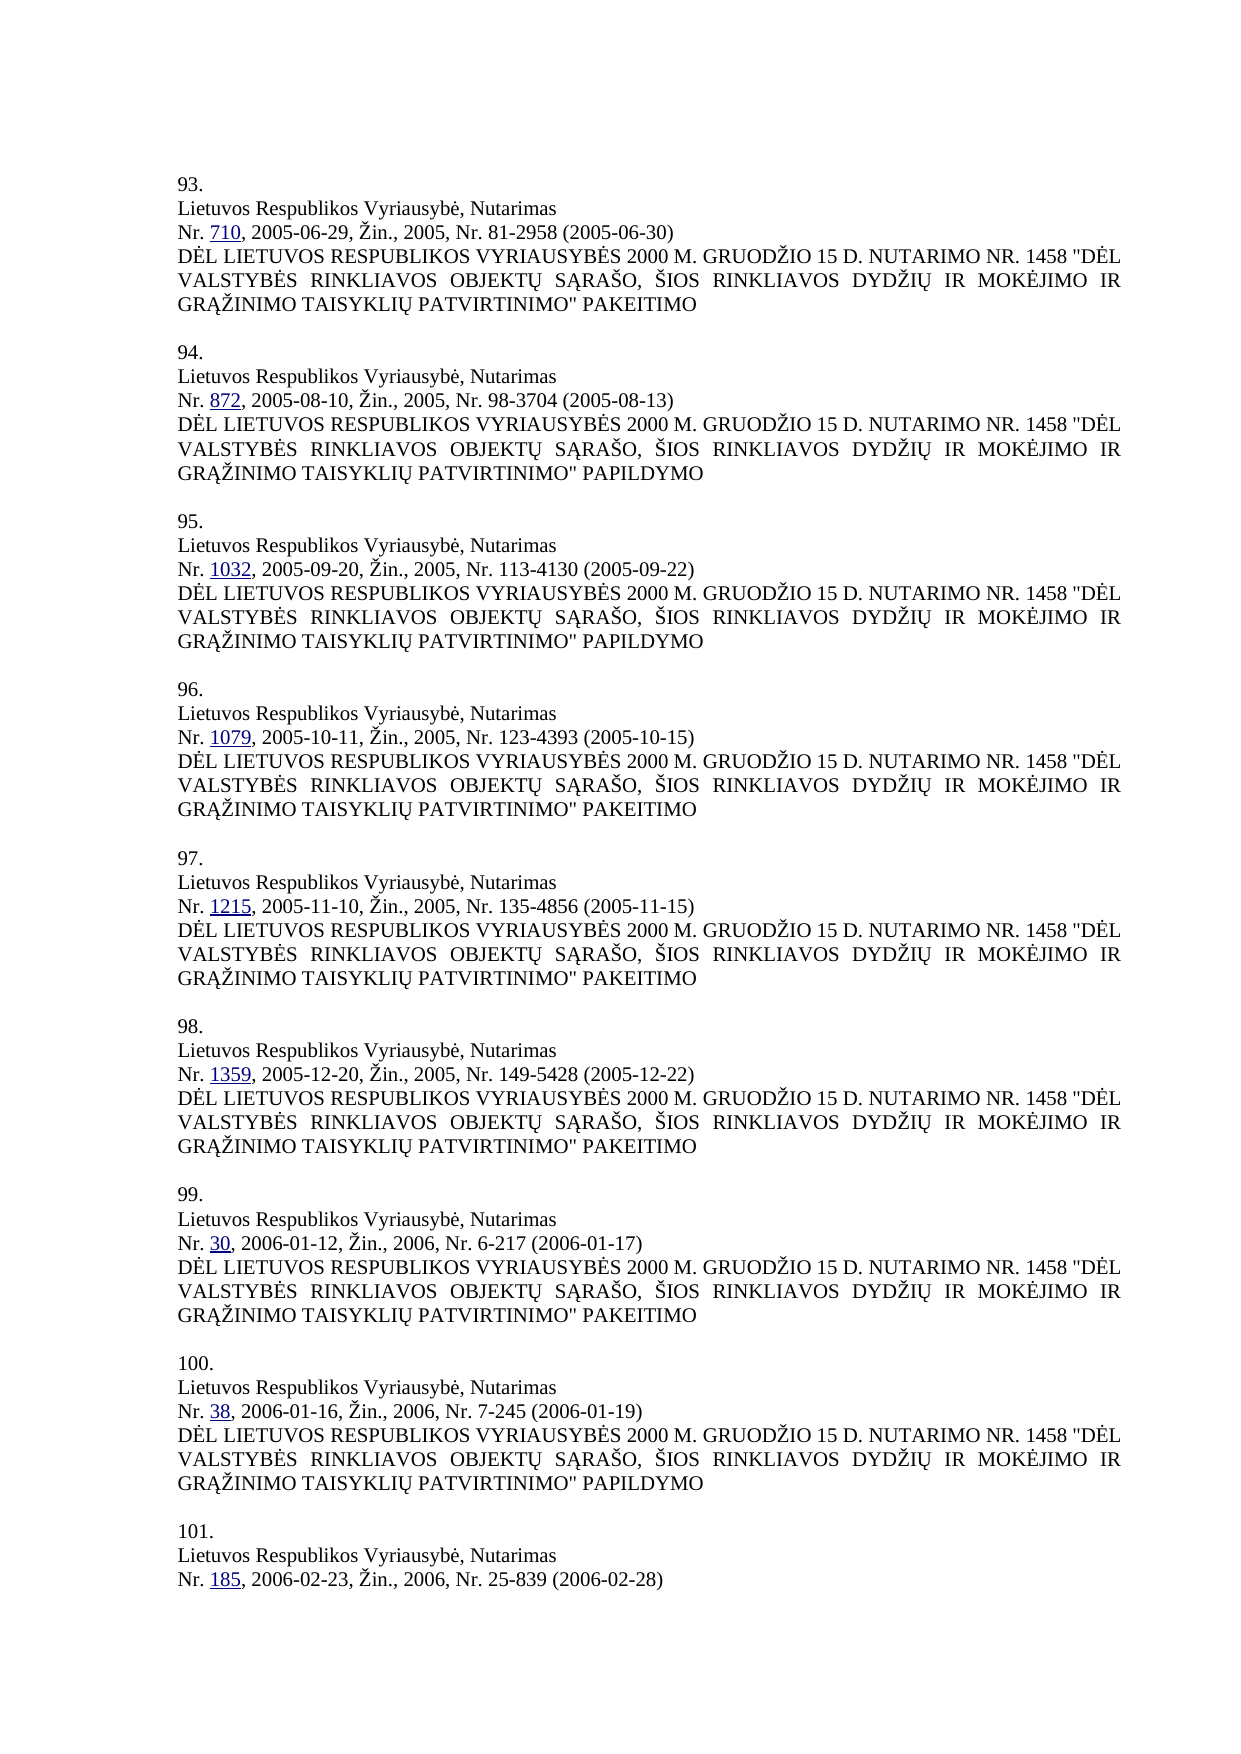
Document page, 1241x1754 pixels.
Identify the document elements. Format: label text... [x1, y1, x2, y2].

text Lietuvos Respublikos Vyriausybė, Nutarimas [177, 1038, 1122, 1062]
text DĖL LIETUVOS RESPUBLIKOS VYRIAUSYBĖS 2000 M. GRUODŽIO 15 D. NUTARIMO NR. 1458 "DĖL VALSTYBĖS RINKLIAVOS OBJEKTŲ SĄRAŠO, ŠIOS RINKLIAVOS DYDŽIŲ IR MOKĖJIMO IR GRĄŽINIMO TAISYKLIŲ PATVIRTINIMO" PAPILDYMO [177, 412, 1122, 484]
text Nr. 1359, 2005-12-20, Žin., 2005, Nr. 149-5428 (2005-12-22) [177, 1062, 1122, 1086]
text DĖL LIETUVOS RESPUBLIKOS VYRIAUSYBĖS 2000 M. GRUODŽIO 15 D. NUTARIMO NR. 1458 "DĖL VALSTYBĖS RINKLIAVOS OBJEKTŲ SĄRAŠO, ŠIOS RINKLIAVOS DYDŽIŲ IR MOKĖJIMO IR GRĄŽINIMO TAISYKLIŲ PATVIRTINIMO" PAPILDYMO [177, 581, 1122, 653]
text DĖL LIETUVOS RESPUBLIKOS VYRIAUSYBĖS 2000 M. GRUODŽIO 15 D. NUTARIMO NR. 1458 "DĖL VALSTYBĖS RINKLIAVOS OBJEKTŲ SĄRAŠO, ŠIOS RINKLIAVOS DYDŽIŲ IR MOKĖJIMO IR GRĄŽINIMO TAISYKLIŲ PATVIRTINIMO" PAKEITIMO [177, 749, 1122, 821]
text Nr. 1079, 2005-10-11, Žin., 2005, Nr. 123-4393 (2005-10-15) [177, 725, 1122, 749]
text 98. [177, 1014, 1122, 1038]
text 101. [177, 1519, 1122, 1543]
text Lietuvos Respublikos Vyriausybė, Nutarimas [177, 1375, 1122, 1399]
text Nr. 1032, 2005-09-20, Žin., 2005, Nr. 113-4130 (2005-09-22) [177, 557, 1122, 581]
text DĖL LIETUVOS RESPUBLIKOS VYRIAUSYBĖS 2000 M. GRUODŽIO 15 D. NUTARIMO NR. 1458 "DĖL VALSTYBĖS RINKLIAVOS OBJEKTŲ SĄRAŠO, ŠIOS RINKLIAVOS DYDŽIŲ IR MOKĖJIMO IR GRĄŽINIMO TAISYKLIŲ PATVIRTINIMO" PAKEITIMO [177, 1086, 1122, 1158]
text Nr. 872, 2005-08-10, Žin., 2005, Nr. 98-3704 (2005-08-13) [177, 388, 1122, 412]
text 93. [177, 172, 1122, 196]
text 96. [177, 677, 1122, 701]
text 99. [177, 1182, 1122, 1206]
text DĖL LIETUVOS RESPUBLIKOS VYRIAUSYBĖS 2000 M. GRUODŽIO 15 D. NUTARIMO NR. 1458 "DĖL VALSTYBĖS RINKLIAVOS OBJEKTŲ SĄRAŠO, ŠIOS RINKLIAVOS DYDŽIŲ IR MOKĖJIMO IR GRĄŽINIMO TAISYKLIŲ PATVIRTINIMO" PAKEITIMO [177, 918, 1122, 990]
text Nr. 185, 2006-02-23, Žin., 2006, Nr. 25-839 (2006-02-28) [177, 1567, 1122, 1591]
text Nr. 30, 2006-01-12, Žin., 2006, Nr. 6-217 (2006-01-17) [177, 1231, 1122, 1254]
text Lietuvos Respublikos Vyriausybė, Nutarimas [177, 869, 1122, 894]
text DĖL LIETUVOS RESPUBLIKOS VYRIAUSYBĖS 2000 M. GRUODŽIO 15 D. NUTARIMO NR. 1458 "DĖL VALSTYBĖS RINKLIAVOS OBJEKTŲ SĄRAŠO, ŠIOS RINKLIAVOS DYDŽIŲ IR MOKĖJIMO IR GRĄŽINIMO TAISYKLIŲ PATVIRTINIMO" PAKEITIMO [177, 1254, 1122, 1327]
text Nr. 1215, 2005-11-10, Žin., 2005, Nr. 135-4856 (2005-11-15) [177, 894, 1122, 918]
text Lietuvos Respublikos Vyriausybė, Nutarimas [177, 701, 1122, 725]
text 100. [177, 1351, 1122, 1375]
text 94. [177, 340, 1122, 364]
text Nr. 710, 2005-06-29, Žin., 2005, Nr. 81-2958 (2005-06-30) [177, 220, 1122, 244]
text 95. [177, 509, 1122, 533]
text Lietuvos Respublikos Vyriausybė, Nutarimas [177, 1206, 1122, 1231]
text Lietuvos Respublikos Vyriausybė, Nutarimas [177, 533, 1122, 557]
text DĖL LIETUVOS RESPUBLIKOS VYRIAUSYBĖS 2000 M. GRUODŽIO 15 D. NUTARIMO NR. 1458 "DĖL VALSTYBĖS RINKLIAVOS OBJEKTŲ SĄRAŠO, ŠIOS RINKLIAVOS DYDŽIŲ IR MOKĖJIMO IR GRĄŽINIMO TAISYKLIŲ PATVIRTINIMO" PAKEITIMO [177, 244, 1122, 316]
text Lietuvos Respublikos Vyriausybė, Nutarimas [177, 1543, 1122, 1567]
text Nr. 38, 2006-01-16, Žin., 2006, Nr. 7-245 (2006-01-19) [177, 1399, 1122, 1423]
text Lietuvos Respublikos Vyriausybė, Nutarimas [177, 196, 1122, 220]
text DĖL LIETUVOS RESPUBLIKOS VYRIAUSYBĖS 2000 M. GRUODŽIO 15 D. NUTARIMO NR. 1458 "DĖL VALSTYBĖS RINKLIAVOS OBJEKTŲ SĄRAŠO, ŠIOS RINKLIAVOS DYDŽIŲ IR MOKĖJIMO IR GRĄŽINIMO TAISYKLIŲ PATVIRTINIMO" PAPILDYMO [177, 1423, 1122, 1495]
text 97. [177, 846, 1122, 869]
text Lietuvos Respublikos Vyriausybė, Nutarimas [177, 364, 1122, 388]
